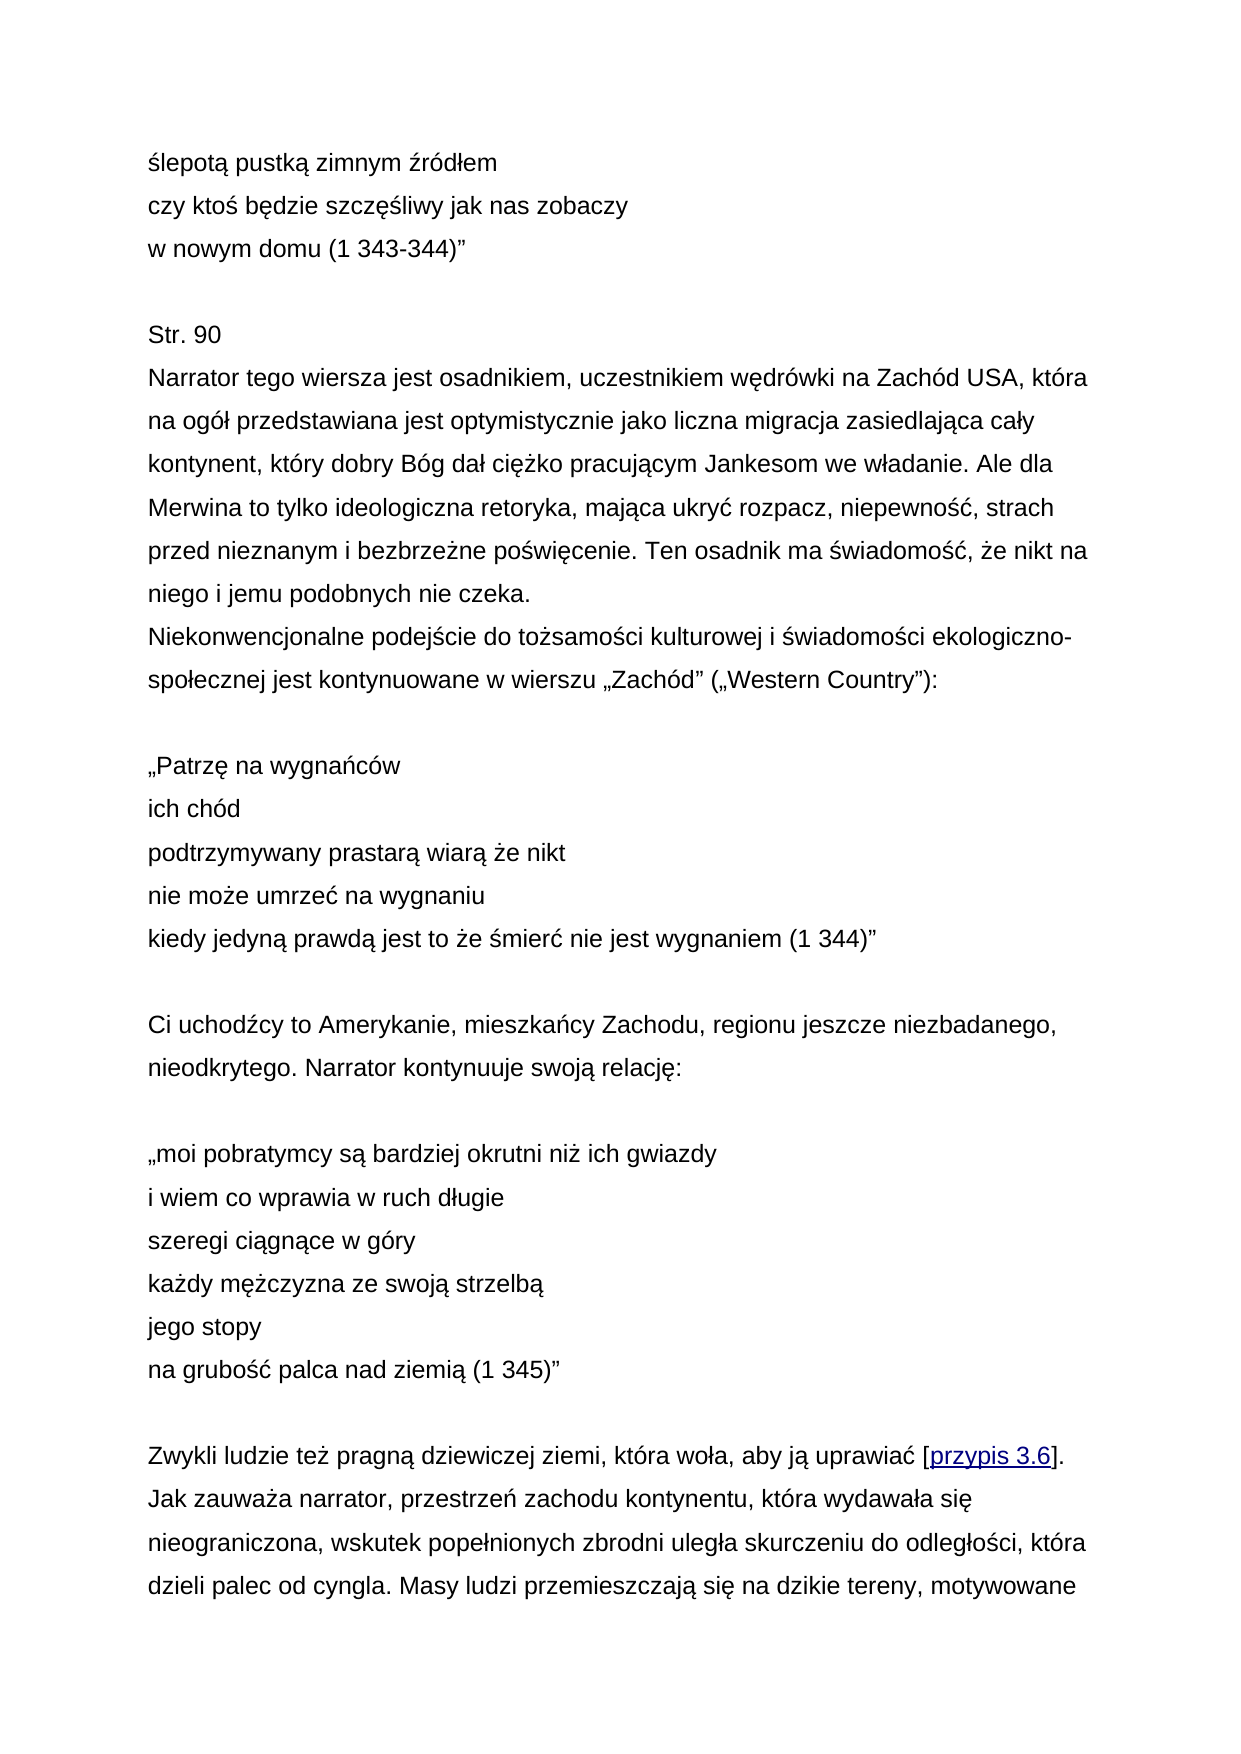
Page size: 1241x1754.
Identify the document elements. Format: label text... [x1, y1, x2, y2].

text Niekonwencjonalne podejście do tożsamości kulturowej i świadomości ekologiczno-społecznej jest kontynuowane w wierszu „Zachód” („Western Country”): [148, 622, 1093, 694]
text każdy mężczyzna ze swoją strzelbą [148, 1269, 1093, 1298]
text jego stopy [148, 1312, 1093, 1341]
text szeregi ciągnące w góry [148, 1226, 1093, 1254]
text „moi pobratymcy są bardziej okrutni niż ich gwiazdy [148, 1139, 1093, 1168]
text Str. 90 [148, 320, 1093, 349]
text Zwykli ludzie też pragną dziewiczej ziemi, która woła, aby ją uprawiać [przypis 3.6]. Jak zauważa narrator, przestrzeń zachodu kontynentu, która wydawała się nieograniczona, wskutek popełnionych zbrodni uległa skurczeniu do odległości, która dzieli palec od cyngla. Masy ludzi przemieszczają się na dzikie tereny, motywowane [148, 1441, 1093, 1599]
text czy ktoś będzie szczęśliwy jak nas zobaczy [148, 191, 1093, 219]
text na grubość palca nad ziemią (1 345)” [148, 1355, 1093, 1384]
text ślepotą pustką zimnym źródłem [148, 148, 1093, 176]
text ich chód [148, 794, 1093, 823]
text w nowym domu (1 343-344)” [148, 234, 1093, 263]
text podtrzymywany prastarą wiarą że nikt [148, 838, 1093, 866]
text „Patrzę na wygnańców [148, 751, 1093, 780]
text i wiem co wprawia w ruch długie [148, 1183, 1093, 1211]
text kiedy jedyną prawdą jest to że śmierć nie jest wygnaniem (1 344)” [148, 924, 1093, 953]
text Ci uchodźcy to Amerykanie, mieszkańcy Zachodu, regionu jeszcze niezbadanego, nieodkrytego. Narrator kontynuuje swoją relację: [148, 1010, 1093, 1082]
text Narrator tego wiersza jest osadnikiem, uczestnikiem wędrówki na Zachód USA, która na ogół przedstawiana jest optymistycznie jako liczna migracja zasiedlająca cały kontynent, który dobry Bóg dał ciężko pracującym Jankesom we władanie. Ale dla Merwina to tylko ideologiczna retoryka, mająca ukryć rozpacz, niepewność, strach przed nieznanym i bezbrzeżne poświęcenie. Ten osadnik ma świadomość, że nikt na niego i jemu podobnych nie czeka. [148, 363, 1093, 608]
text nie może umrzeć na wygnaniu [148, 881, 1093, 909]
